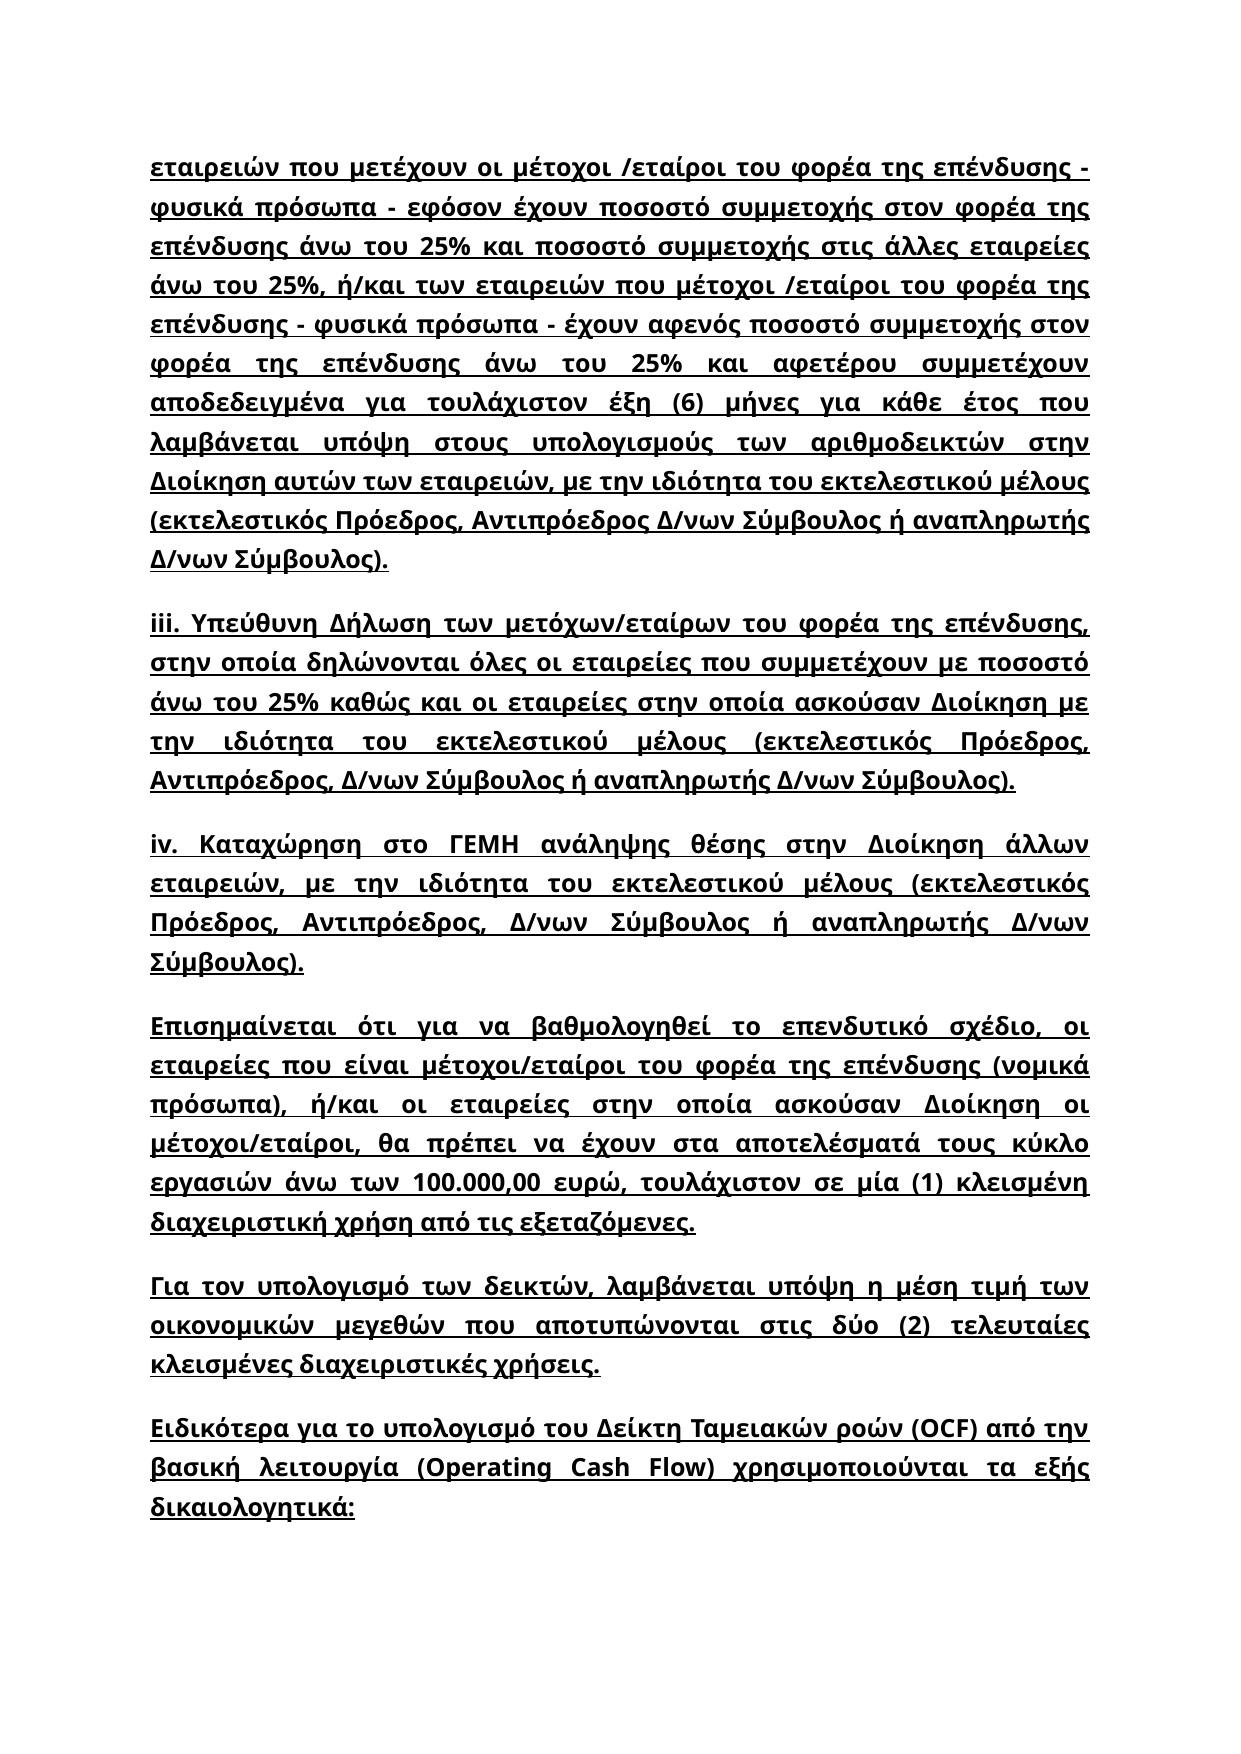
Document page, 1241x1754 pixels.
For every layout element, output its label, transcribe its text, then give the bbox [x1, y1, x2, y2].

text Αντιπρόεδρος, Δ/νων Σύμβουλος ή αναπληρωτής Δ/νων Σύμβουλος). [150, 754, 1090, 797]
text λαμβάνεται υπόψη στους υπολογισμούς των αριθμοδεικτών στην [150, 416, 1090, 453]
text φορέα της επένδυσης άνω του 25% και αφετέρου συμμετέχουν [150, 337, 1090, 375]
text εταιρειών, με την ιδιότητα του εκτελεστικού μέλους (εκτελεστικός [150, 857, 1090, 895]
text Σύμβουλος). [150, 936, 1090, 978]
text επένδυσης - φυσικά πρόσωπα - έχουν αφενός ποσοστό συμμετοχής στον [150, 298, 1090, 336]
text δικαιολογητικά: [150, 1481, 1090, 1523]
text εργασιών άνω των 100.000,00 ευρώ, τουλάχιστον σε μία (1) κλεισμένη [150, 1157, 1090, 1194]
text Ειδικότερα για το υπολογισμό του Δείκτη Ταμειακών ροών (OCF) από την [150, 1411, 1090, 1440]
text κλεισμένες διαχειριστικές χρήσεις. [150, 1338, 1090, 1381]
text Επισημαίνεται ότι για να βαθμολογηθεί το επενδυτικό σχέδιο, οι [150, 1008, 1090, 1037]
text βασική λειτουργία (Operating Cash Flow) χρησιμοποιούνται τα εξής [150, 1442, 1090, 1479]
text μέτοχοι/εταίροι, θα πρέπει να έχουν στα αποτελέσματά τους κύκλο [150, 1117, 1090, 1155]
text επένδυσης άνω του 25% και ποσοστό συμμετοχής στις άλλες εταιρείες [150, 220, 1090, 257]
text οικονομικών μεγεθών που αποτυπώνονται στις δύο (2) τελευταίες [150, 1299, 1090, 1336]
text Πρόεδρος, Αντιπρόεδρος, Δ/νων Σύμβουλος ή αναπληρωτής Δ/νων [150, 897, 1090, 934]
text άνω του 25% καθώς και οι εταιρείες στην οποία ασκούσαν Διοίκηση με την ιδιότητα του εκτελεστικού μέλους (εκτελεστικός Πρόεδρος, [150, 676, 1090, 752]
text διαχειριστική χρήση από τις εξεταζόμενες. [150, 1196, 1090, 1238]
text στην οποία δηλώνονται όλες οι εταιρείες που συμμετέχουν με ποσοστό [150, 637, 1090, 674]
text εταιρειών που μετέχουν οι μέτοχοι /εταίροι του φορέα της επένδυσης [150, 150, 1090, 179]
text iii. Υπεύθυνη Δήλωση των μετόχων/εταίρων του φορέα της επένδυσης, [150, 606, 1090, 635]
text άνω του 25%, ή/και των εταιρειών που μέτοχοι /εταίροι του φορέα της [150, 259, 1090, 296]
text εταιρείες που είναι μέτοχοι/εταίροι του φορέα της επένδυσης (νομικά [150, 1039, 1090, 1076]
text Διοίκηση αυτών των εταιρειών, με την ιδιότητα του εκτελεστικού μέλους [150, 455, 1090, 492]
text Δ/νων Σύμβουλος). [150, 533, 1090, 576]
text αποδεδειγμένα για τουλάχιστον έξη (6) μήνες για κάθε έτος που [150, 377, 1090, 414]
text πρόσωπα), ή/και οι εταιρείες στην οποία ασκούσαν Διοίκηση οι [150, 1078, 1090, 1116]
text - φυσικά πρόσωπα - εφόσον έχουν ποσοστό συμμετοχής στον φορέα της [150, 181, 1090, 218]
text iv. Καταχώρηση στο ΓΕΜΗ ανάληψης θέσης στην Διοίκηση άλλων [150, 827, 1090, 856]
text Για τον υπολογισμό των δεικτών, λαμβάνεται υπόψη η μέση τιμή των [150, 1268, 1090, 1297]
text (εκτελεστικός Πρόεδρος, Αντιπρόεδρος Δ/νων Σύμβουλος ή αναπληρωτής [150, 494, 1090, 531]
